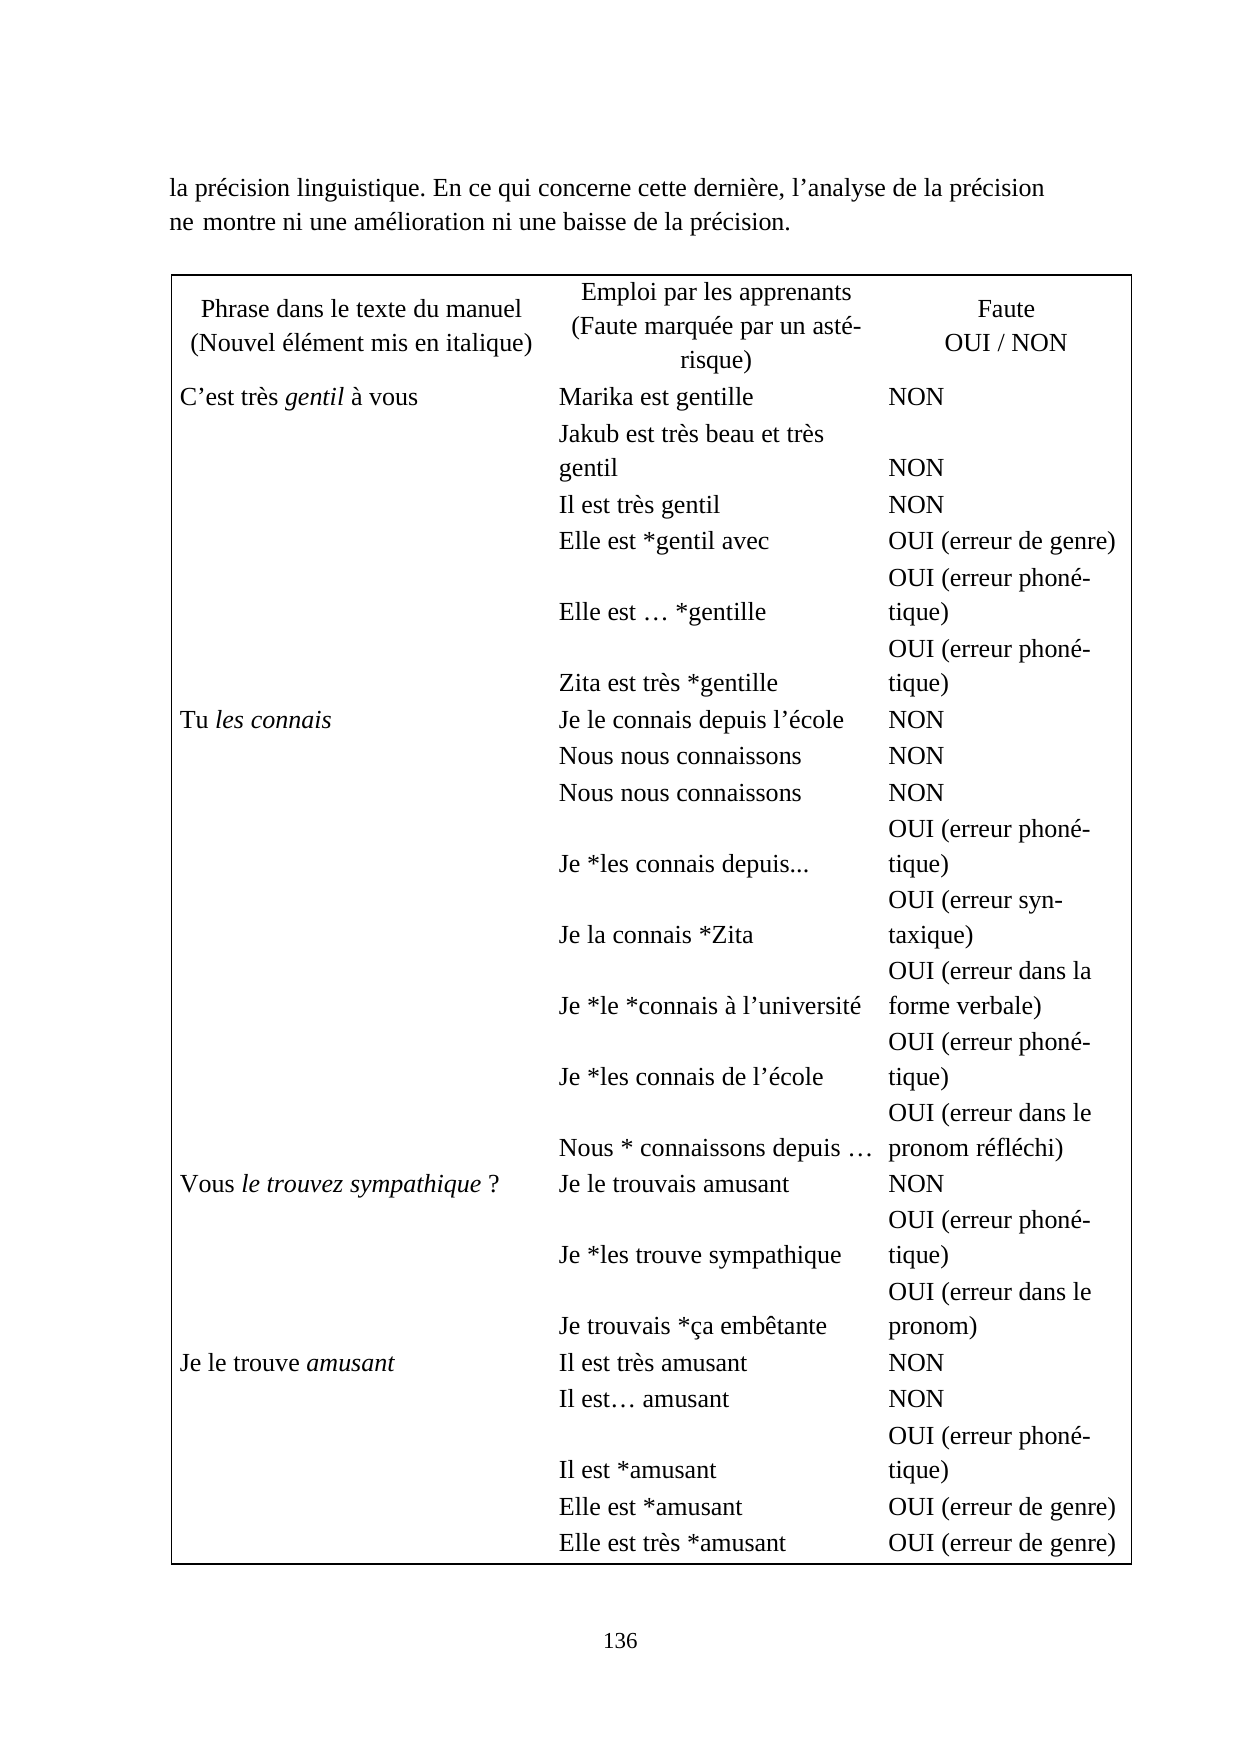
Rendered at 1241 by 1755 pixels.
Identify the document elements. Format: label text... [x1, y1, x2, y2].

text NON [888, 704, 1131, 734]
text Je *les connais depuis... [559, 848, 881, 878]
text OUI (erreur phoné- tique) [888, 813, 1131, 878]
text Il est très amusant [559, 1347, 881, 1377]
text Je le connais depuis l’école [559, 704, 881, 734]
text Nous * connaissons depuis … [559, 1132, 881, 1162]
text Elle est *gentil avec [559, 525, 881, 555]
text Je la connais *Zita [559, 919, 881, 949]
text OUI (erreur dans le pronom réfléchi) [888, 1097, 1131, 1162]
text Tu les connais [179, 704, 552, 734]
text Il est… amusant [559, 1383, 881, 1413]
text NON [888, 740, 1131, 770]
text OUI (erreur dans le pronom) [888, 1276, 1131, 1340]
text OUI (erreur phoné- tique) [888, 1204, 1131, 1269]
text OUI (erreur de genre) [888, 1527, 1131, 1557]
text Il est très gentil [559, 489, 881, 519]
text Je *les trouve sympathique [559, 1239, 881, 1269]
text OUI (erreur de genre) [888, 1491, 1131, 1521]
text Zita est très *gentille [559, 667, 881, 697]
text Jakub est très beau et très gentil [559, 418, 878, 482]
text Je le trouve amusant [179, 1347, 552, 1377]
text 136 [603, 1628, 639, 1653]
text NON [888, 381, 1131, 411]
text C’est très gentil à vous [179, 381, 552, 411]
text Nous nous connaissons [559, 740, 881, 770]
text NON [888, 1168, 1131, 1198]
text OUI (erreur de genre) [888, 525, 1131, 555]
text Je trouvais *ça embêtante [559, 1310, 881, 1340]
text la précision linguistique. En ce qui concerne cette dernière, l’analyse de la précision ne montre ni une amélioration ni une baisse de la précision. [169, 172, 1069, 236]
text OUI (erreur dans la forme verbale) [888, 955, 1131, 1020]
text NON [888, 452, 1131, 482]
text NON [888, 1383, 1131, 1413]
text OUI (erreur phoné- tique) [888, 633, 1131, 697]
text Phrase dans le texte du manuel (Nouvel élément mis en italique) [190, 293, 552, 357]
text OUI (erreur phoné- tique) [888, 562, 1131, 626]
text Elle est *amusant [559, 1491, 881, 1521]
text OUI (erreur phoné- tique) [888, 1026, 1131, 1091]
text NON [888, 489, 1131, 519]
text Vous le trouvez sympathique ? [179, 1168, 552, 1198]
text Faute OUI / NON [944, 293, 1079, 357]
text NON [888, 777, 1131, 807]
text Elle est très *amusant [559, 1527, 881, 1557]
text OUI (erreur phoné- tique) [888, 1420, 1131, 1484]
text OUI (erreur syn- taxique) [888, 884, 1079, 949]
text Emploi par les apprenants (Faute marquée par un asté- risque) [571, 276, 862, 374]
text Elle est … *gentille [559, 596, 881, 626]
text NON [888, 1347, 1131, 1377]
text Il est *amusant [559, 1454, 881, 1484]
text Je *les connais de l’école [559, 1061, 881, 1091]
text Je le trouvais amusant [559, 1168, 881, 1198]
text Nous nous connaissons [559, 777, 881, 807]
text Marika est gentille [559, 381, 881, 411]
text Je *le *connais à l’université [559, 990, 881, 1020]
